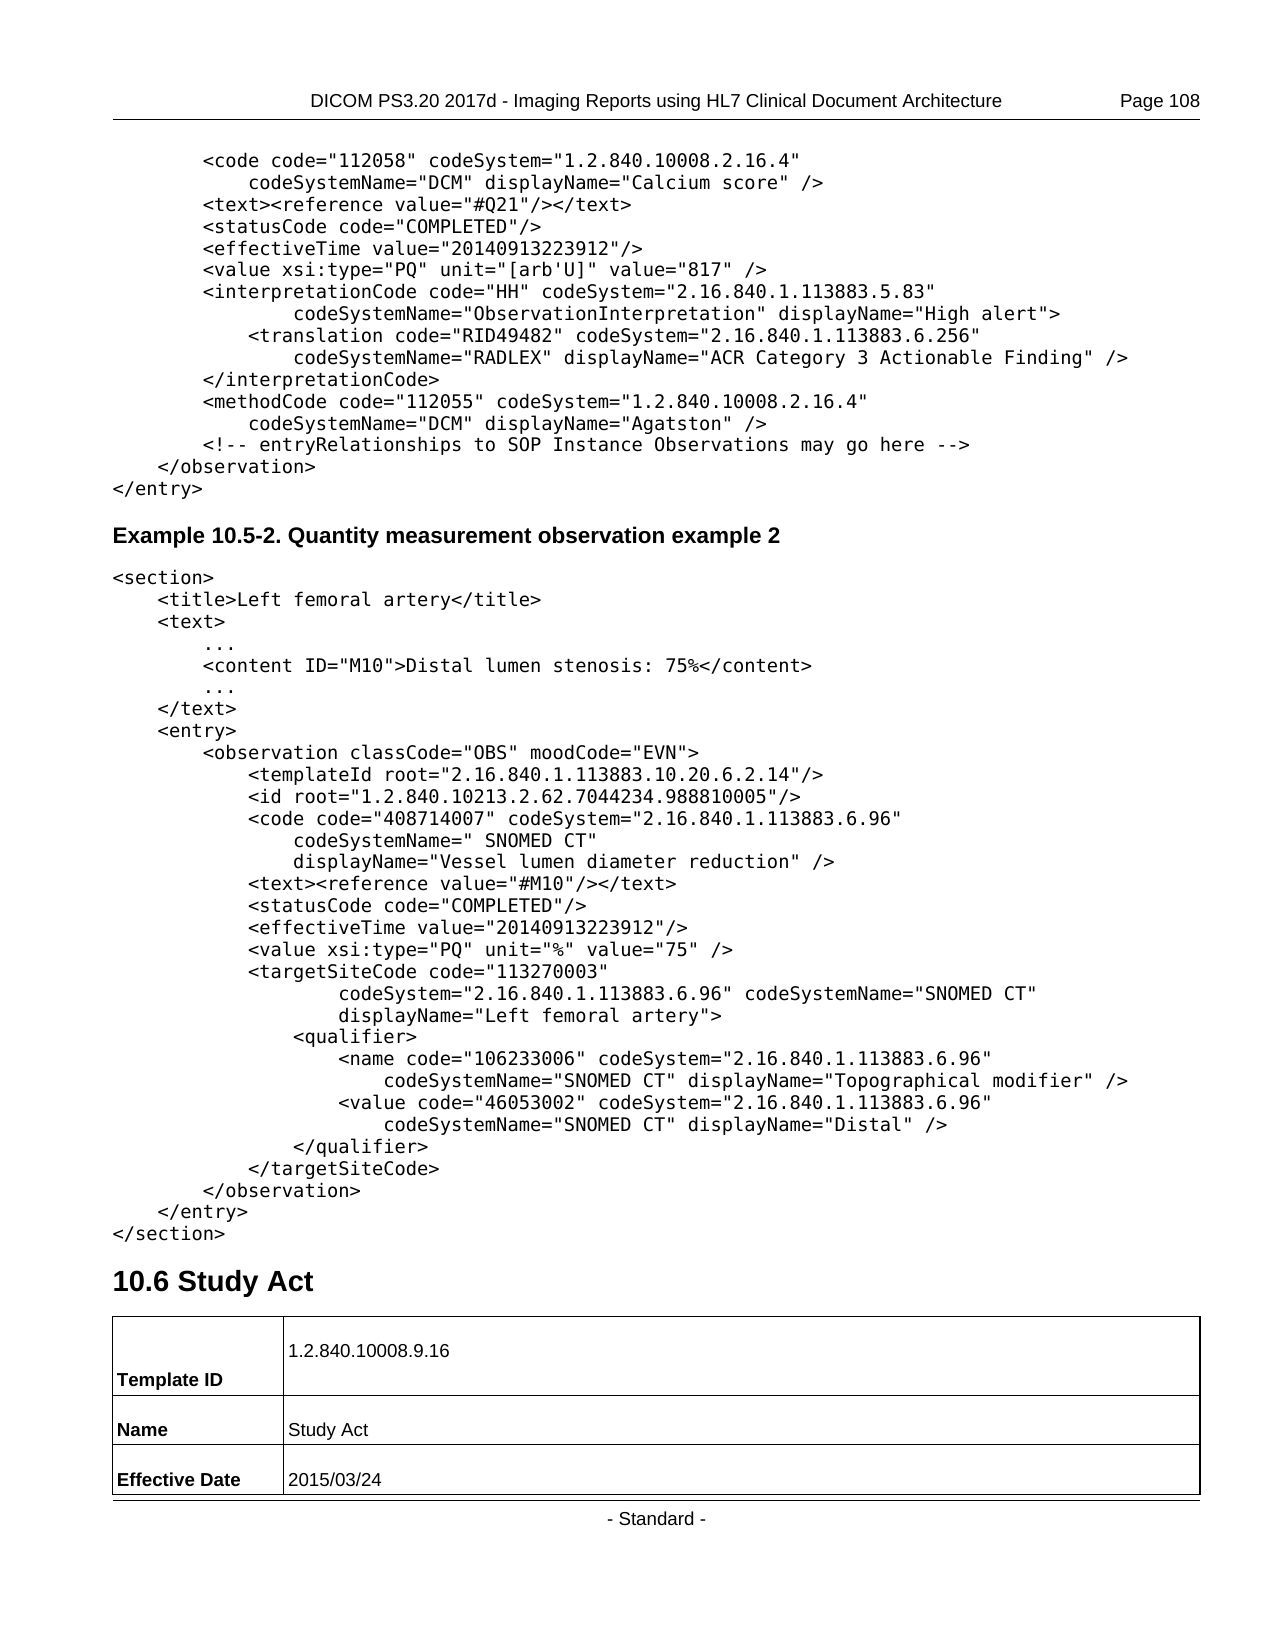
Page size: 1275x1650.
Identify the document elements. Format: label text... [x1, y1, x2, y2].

table_cell Name [113, 1396, 283, 1444]
table_cell 2015/03/24 [284, 1445, 1199, 1494]
text Example 10.5-2. Quantity measurement observation example 2 [112, 522, 1200, 548]
text 10.6 Study Act [112, 1264, 1200, 1297]
table_header Template ID [113, 1317, 283, 1395]
text <code code="112058" codeSystem="1.2.840.10008.2.16.4" codeSystemName="DCM" displayName="Calcium score" /> <text><reference value="#Q21"/></text> <statusCode code="COMPLETED"/> <effectiveTime value="20140913223912"/> <value xsi:type="PQ" unit="[arb'U]" value="817" /> <interpretationCode code="HH" codeSystem="2.16.840.1.113883.5.83" codeSystemName="ObservationInterpretation" displayName="High alert"> <translation code="RID49482" codeSystem="2.16.840.1.113883.6.256" codeSystemName="RADLEX" displayName="ACR Category 3 Actionable Finding" /> </interpretationCode> <methodCode code="112055" codeSystem="1.2.840.10008.2.16.4" codeSystemName="DCM" displayName="Agatston" /> <!-- entryRelationships to SOP Instance Observations may go here --> </observation> </entry> [112, 150, 1200, 500]
table_cell Study Act [284, 1396, 1199, 1444]
text <section> <title>Left femoral artery</title> <text> ... <content ID="M10">Distal lumen stenosis: 75%</content> ... </text> <entry> <observation classCode="OBS" moodCode="EVN"> <templateId root="2.16.840.1.113883.10.20.6.2.14"/> <id root="1.2.840.10213.2.62.7044234.988810005"/> <code code="408714007" codeSystem="2.16.840.1.113883.6.96" codeSystemName=" SNOMED CT" displayName="Vessel lumen diameter reduction" /> <text><reference value="#M10"/></text> <statusCode code="COMPLETED"/> <effectiveTime value="20140913223912"/> <value xsi:type="PQ" unit="%" value="75" /> <targetSiteCode code="113270003" codeSystem="2.16.840.1.113883.6.96" codeSystemName="SNOMED CT" displayName="Left femoral artery"> <qualifier> <name code="106233006" codeSystem="2.16.840.1.113883.6.96" codeSystemName="SNOMED CT" displayName="Topographical modifier" /> <value code="46053002" codeSystem="2.16.840.1.113883.6.96" codeSystemName="SNOMED CT" displayName="Distal" /> </qualifier> </targetSiteCode> </observation> </entry> </section> [112, 567, 1200, 1245]
table_cell Effective Date [113, 1445, 283, 1494]
table_header 1.2.840.10008.9.16 [284, 1317, 1199, 1395]
